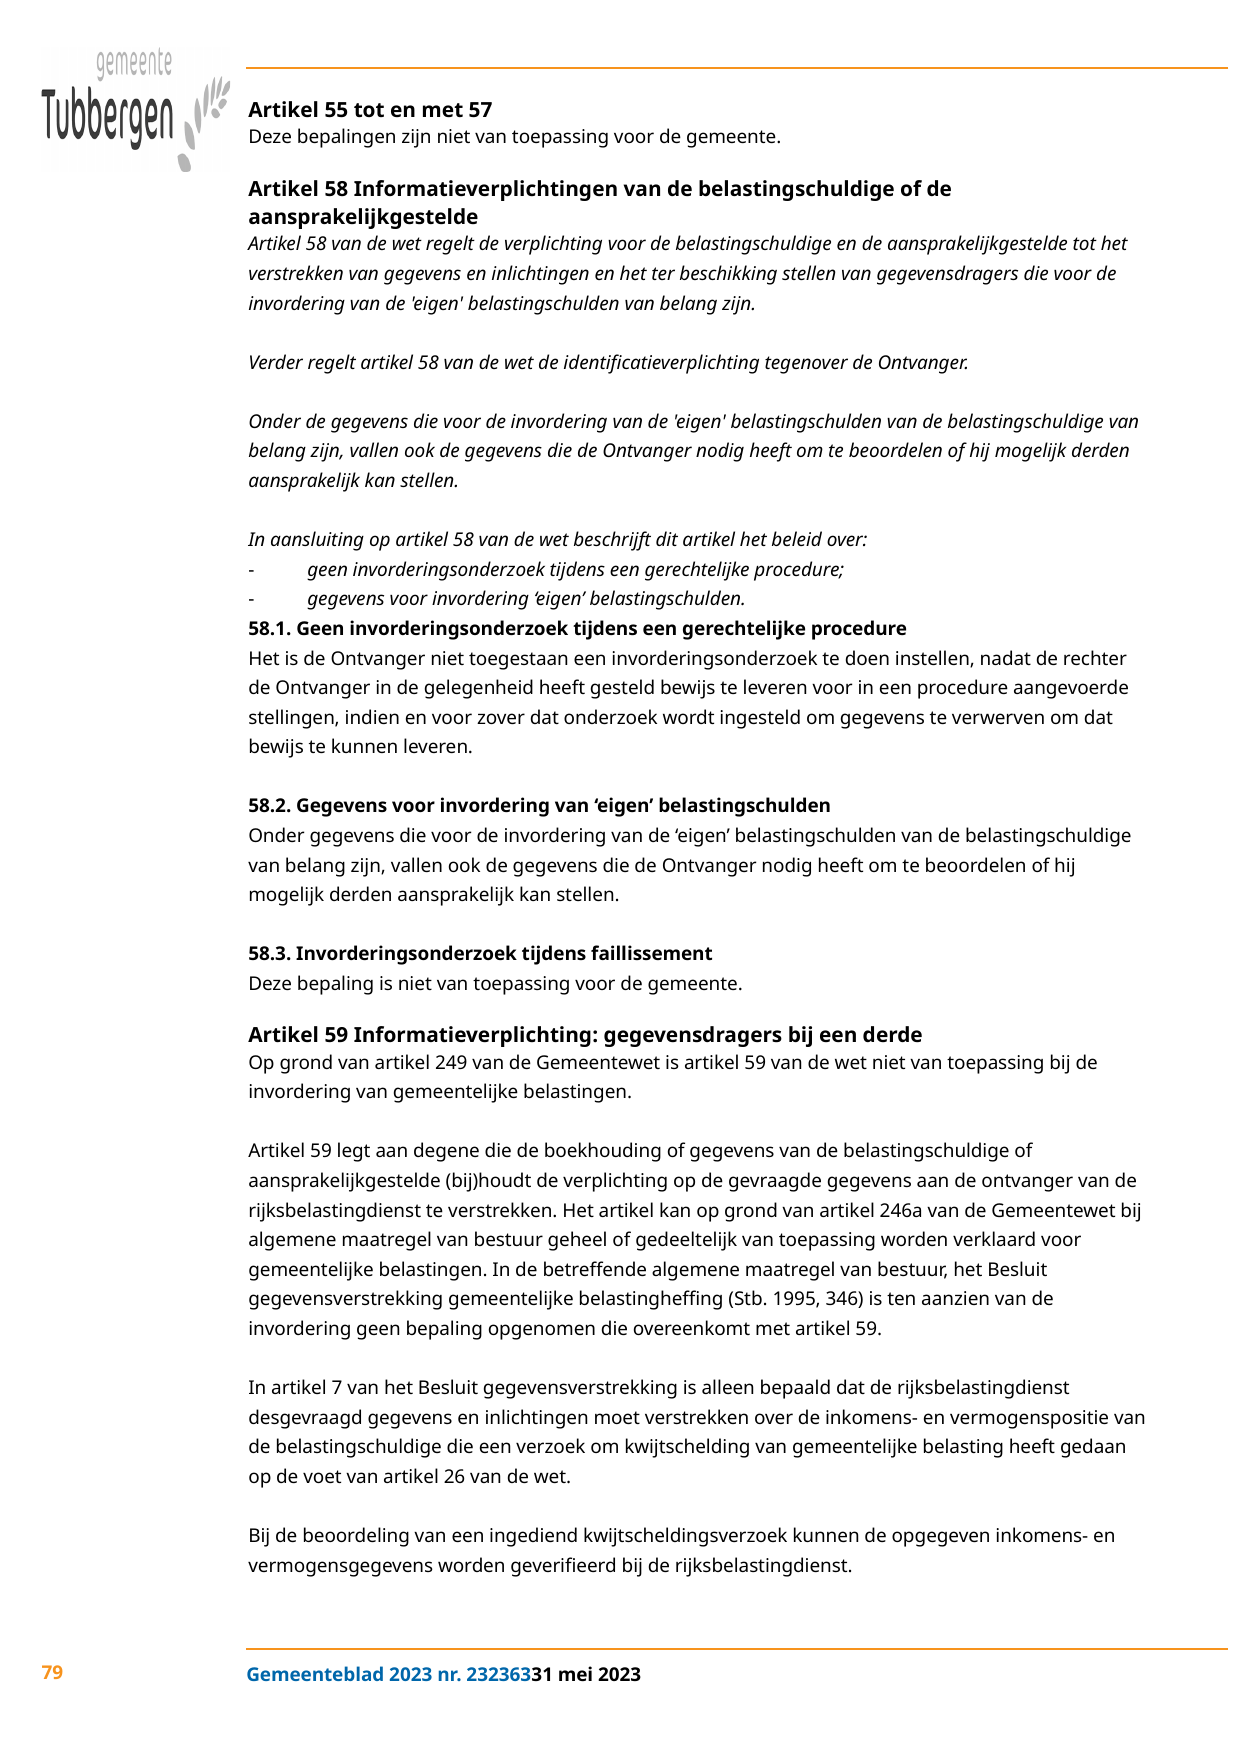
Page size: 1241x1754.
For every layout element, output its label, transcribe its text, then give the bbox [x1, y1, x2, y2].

list geen invorderingsonderzoek tijdens een gerechtelijke procedure; [248, 556, 1152, 582]
text Deze bepaling is niet van toepassing voor de gemeente. [248, 970, 1152, 996]
text Bij de beoordeling van een ingediend kwijtscheldingsverzoek kunnen de opgegeven inkomens- en vermogensgegevens worden geverifieerd bij de rijksbelastingdienst. [248, 1522, 1152, 1578]
text In artikel 7 van het Besluit gegevensverstrekking is alleen bepaald dat de rijksbelastingdienst desgevraagd gegevens en inlichtingen moet verstrekken over de inkomens- en vermogenspositie van de belastingschuldige die een verzoek om kwijtschelding van gemeentelijke belasting heeft gedaan op de voet van artikel 26 van de wet. [248, 1374, 1152, 1489]
text Artikel 59 Informatieverplichting: gegevensdragers bij een derde [248, 1021, 1152, 1049]
text Artikel 58 Informatieverplichtingen van de belastingschuldige of de aansprakelijkgestelde [248, 174, 1152, 231]
text 58.1. Geen invorderingsonderzoek tijdens een gerechtelijke procedure [248, 615, 1152, 641]
text Het is de Ontvanger niet toegestaan een invorderingsonderzoek te doen instellen, nadat de rechter de Ontvanger in de gelegenheid heeft gesteld bewijs te leveren voor in een procedure aangevoerde stellingen, indien en voor zover dat onderzoek wordt ingesteld om gegevens te verwerven om dat bewijs te kunnen leveren. [248, 645, 1152, 759]
text 58.2. Gegevens voor invordering van ‘eigen’ belastingschulden [248, 793, 1152, 818]
text Verder regelt artikel 58 van de wet de identificatieverplichting tegenover de Ontvanger. [248, 349, 1152, 374]
text In aansluiting op artikel 58 van de wet beschrijft dit artikel het beleid over: [248, 526, 1152, 552]
list gegevens voor invordering ‘eigen’ belastingschulden. [248, 586, 1152, 611]
text Deze bepalingen zijn niet van toepassing voor de gemeente. [248, 123, 1152, 149]
text Artikel 59 legt aan degene die de boekhouding of gegevens van de belastingschuldige of aansprakelijkgestelde (bij)houdt de verplichting op de gevraagde gegevens aan de ontvanger van de rijksbelastingdienst te verstrekken. Het artikel kan op grond van artikel 246a van de Gemeentewet bij algemene maatregel van bestuur geheel of gedeeltelijk van toepassing worden verklaard voor gemeentelijke belastingen. In de betreffende algemene maatregel van bestuur, het Besluit gegevensverstrekking gemeentelijke belastingheffing (Stb. 1995, 346) is ten aanzien van de invordering geen bepaling opgenomen die overeenkomt met artikel 59. [248, 1138, 1152, 1341]
text Artikel 55 tot en met 57 [248, 95, 1152, 123]
text Onder gegevens die voor de invordering van de ‘eigen’ belastingschulden van de belastingschuldige van belang zijn, vallen ook de gegevens die de Ontvanger nodig heeft om te beoordelen of hij mogelijk derden aansprakelijk kan stellen. [248, 822, 1152, 907]
picture [41, 47, 231, 172]
text Artikel 58 van de wet regelt de verplichting voor de belastingschuldige en de aansprakelijkgestelde tot het verstrekken van gegevens en inlichtingen en het ter beschikking stellen van gegevensdragers die voor de invordering van de 'eigen' belastingschulden van belang zijn. [248, 231, 1152, 315]
text Onder de gegevens die voor de invordering van de 'eigen' belastingschulden van de belastingschuldige van belang zijn, vallen ook de gegevens die de Ontvanger nodig heeft om te beoordelen of hij mogelijk derden aansprakelijk kan stellen. [248, 408, 1152, 493]
text 58.3. Invorderingsonderzoek tijdens faillissement [248, 941, 1152, 966]
text Op grond van artikel 249 van de Gemeentewet is artikel 59 van de wet niet van toepassing bij de invordering van gemeentelijke belastingen. [248, 1049, 1152, 1104]
